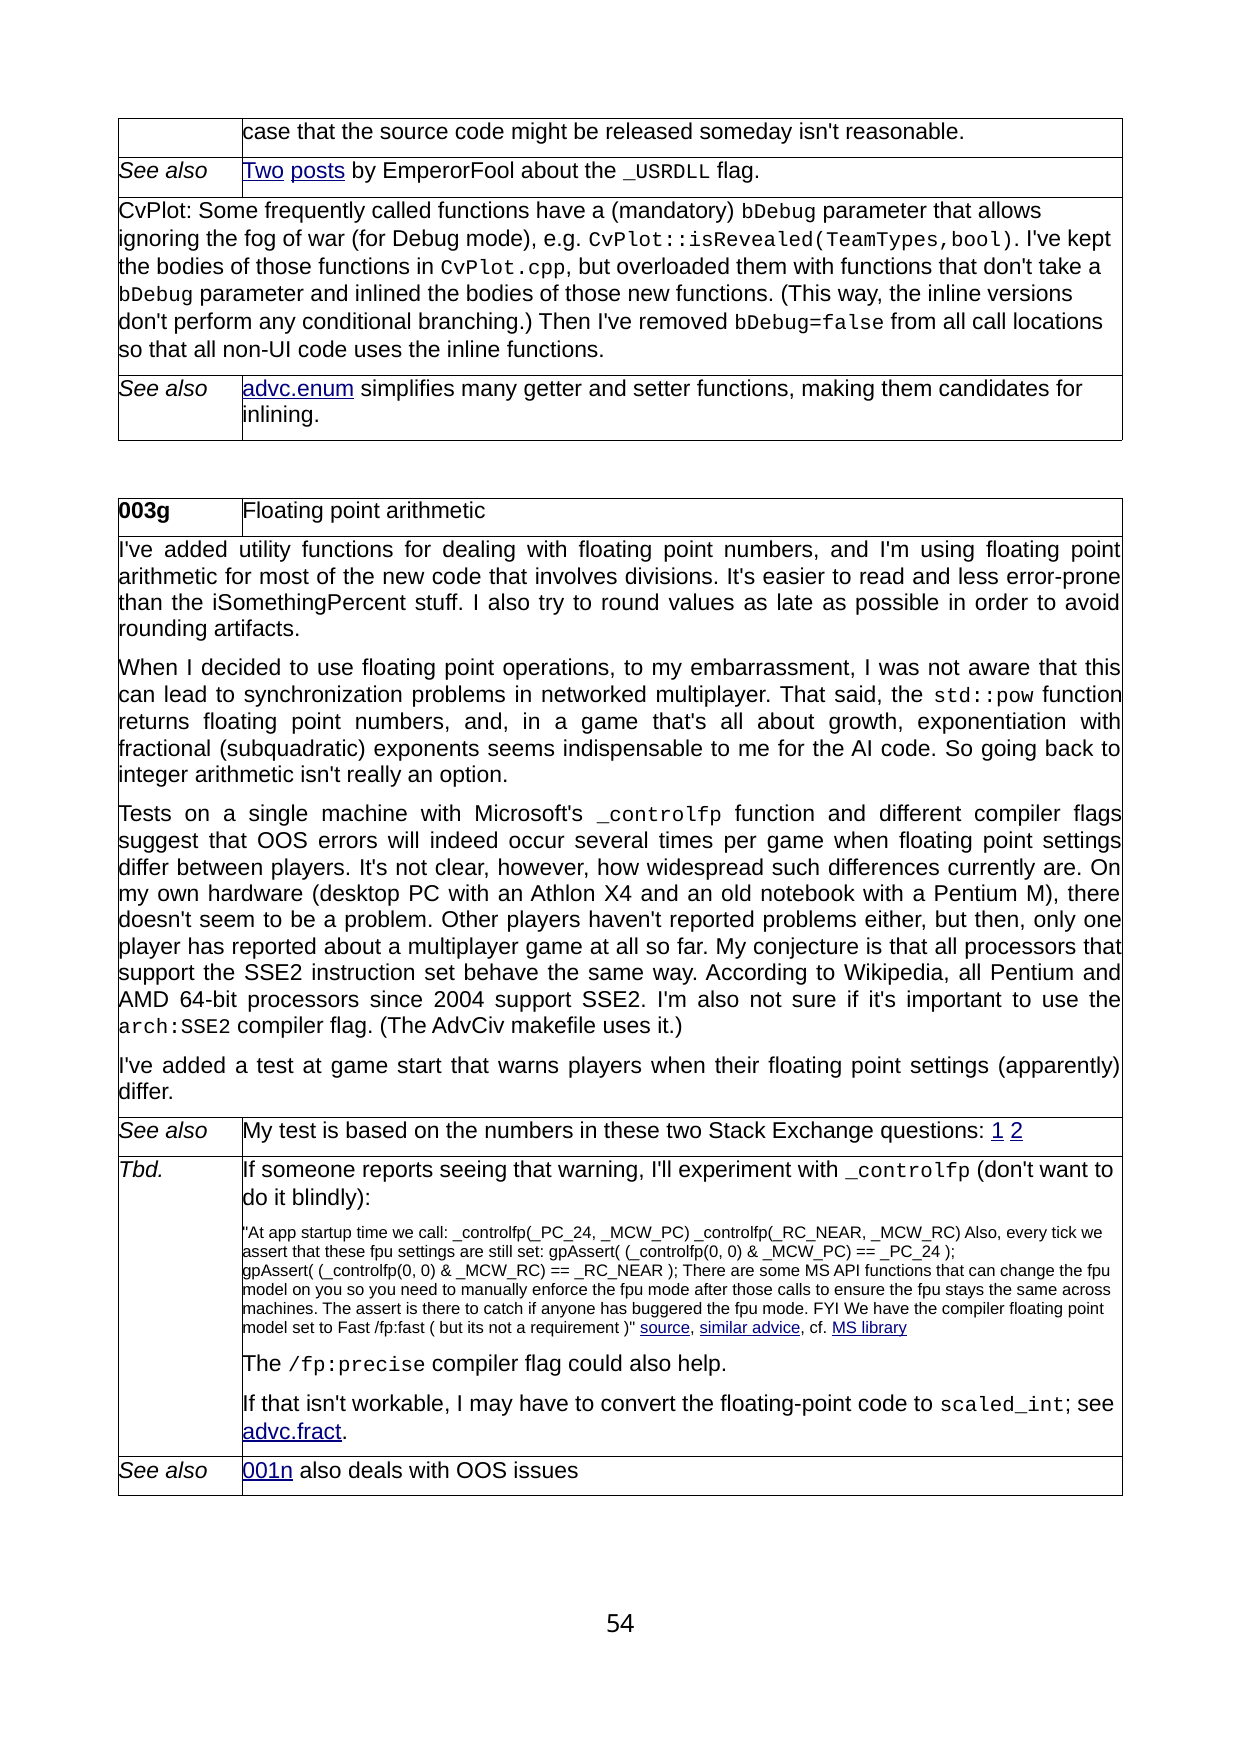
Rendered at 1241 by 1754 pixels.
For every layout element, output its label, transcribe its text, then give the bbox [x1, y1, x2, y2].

table_cell advc.enum simplifies many getter and setter functions, making them candidates for inlining. [243, 376, 1122, 440]
table_cell case that the source code might be released someday isn't reasonable. [243, 119, 1122, 157]
table_cell If someone reports seeing that warning, I'll experiment with _controlfp (don't want to do it blindly): "At app startup time we call: _controlfp(_PC_24, _MCW_PC) _controlfp(_RC_NEAR, _MCW_RC) Also, every tick we assert that these fpu settings are still set: gpAssert( (_controlfp(0, 0) & _MCW_PC) == _PC_24 ); gpAssert( (_controlfp(0, 0) & _MCW_RC) == _RC_NEAR ); There are some MS API functions that can change the fpu model on you so you need to manually enforce the fpu mode after those calls to ensure the fpu stays the same across machines. The assert is there to catch if anyone has buggered the fpu mode. FYI We have the compiler floating point model set to Fast /fp:fast ( but its not a requirement )" source, similar advice, cf. MS library The /fp:precise compiler flag could also help. If that isn't workable, I may have to convert the floating-point code to scaled_int; see advc.fract. [243, 1157, 1122, 1456]
table_cell I've added utility functions for dealing with floating point numbers, and I'm using floating point arithmetic for most of the new code that involves divisions. It's easier to read and less error-prone than the iSomethingPercent stuff. I also try to round values as late as possible in order to avoid rounding artifacts. When I decided to use floating point operations, to my embarrassment, I was not aware that this can lead to synchronization problems in networked multiplayer. That said, the std::pow function returns floating point numbers, and, in a game that's all about growth, exponentiation with fractional (subquadratic) exponents seems indispensable to me for the AI code. So going back to integer arithmetic isn't really an option. Tests on a single machine with Microsoft's _controlfp function and different compiler flags suggest that OOS errors will indeed occur several times per game when floating point settings differ between players. It's not clear, however, how widespread such differences currently are. On my own hardware (desktop PC with an Athlon X4 and an old notebook with a Pentium M), there doesn't seem to be a problem. Other players haven't reported problems either, but then, only one player has reported about a multiplayer game at all so far. My conjecture is that all processors that support the SSE2 instruction set behave the same way. According to Wikipedia, all Pentium and AMD 64-bit processors since 2004 support SSE2. I'm also not sure if it's important to use the arch:SSE2 compiler flag. (The AdvCiv makefile uses it.) I've added a test at game start that warns players when their floating point settings (apparently) differ. [119, 537, 1122, 1117]
table_header 003g [119, 499, 242, 536]
table_header Floating point arithmetic [243, 499, 1122, 536]
table_cell See also [119, 376, 242, 440]
table_cell 001n also deals with OOS issues [243, 1457, 1122, 1495]
table_cell Two posts by EmperorFool about the _USRDLL flag. [243, 158, 1122, 197]
table_cell See also [119, 158, 242, 197]
table_cell See also [119, 1118, 242, 1156]
table_cell CvPlot: Some frequently called functions have a (mandatory) bDebug parameter that allows ignoring the fog of war (for Debug mode), e.g. CvPlot::isRevealed(TeamTypes,bool). I've kept the bodies of those functions in CvPlot.cpp, but overloaded them with functions that don't take a bDebug parameter and inlined the bodies of those new functions. (This way, the inline versions don't perform any conditional branching.) Then I've removed bDebug=false from all call locations so that all non-UI code uses the inline functions. [119, 198, 1122, 374]
table_cell My test is based on the numbers in these two Stack Exchange questions: 1 2 [243, 1118, 1122, 1156]
table_cell See also [119, 1457, 242, 1495]
table_cell [119, 119, 242, 157]
table_cell Tbd. [119, 1157, 242, 1456]
